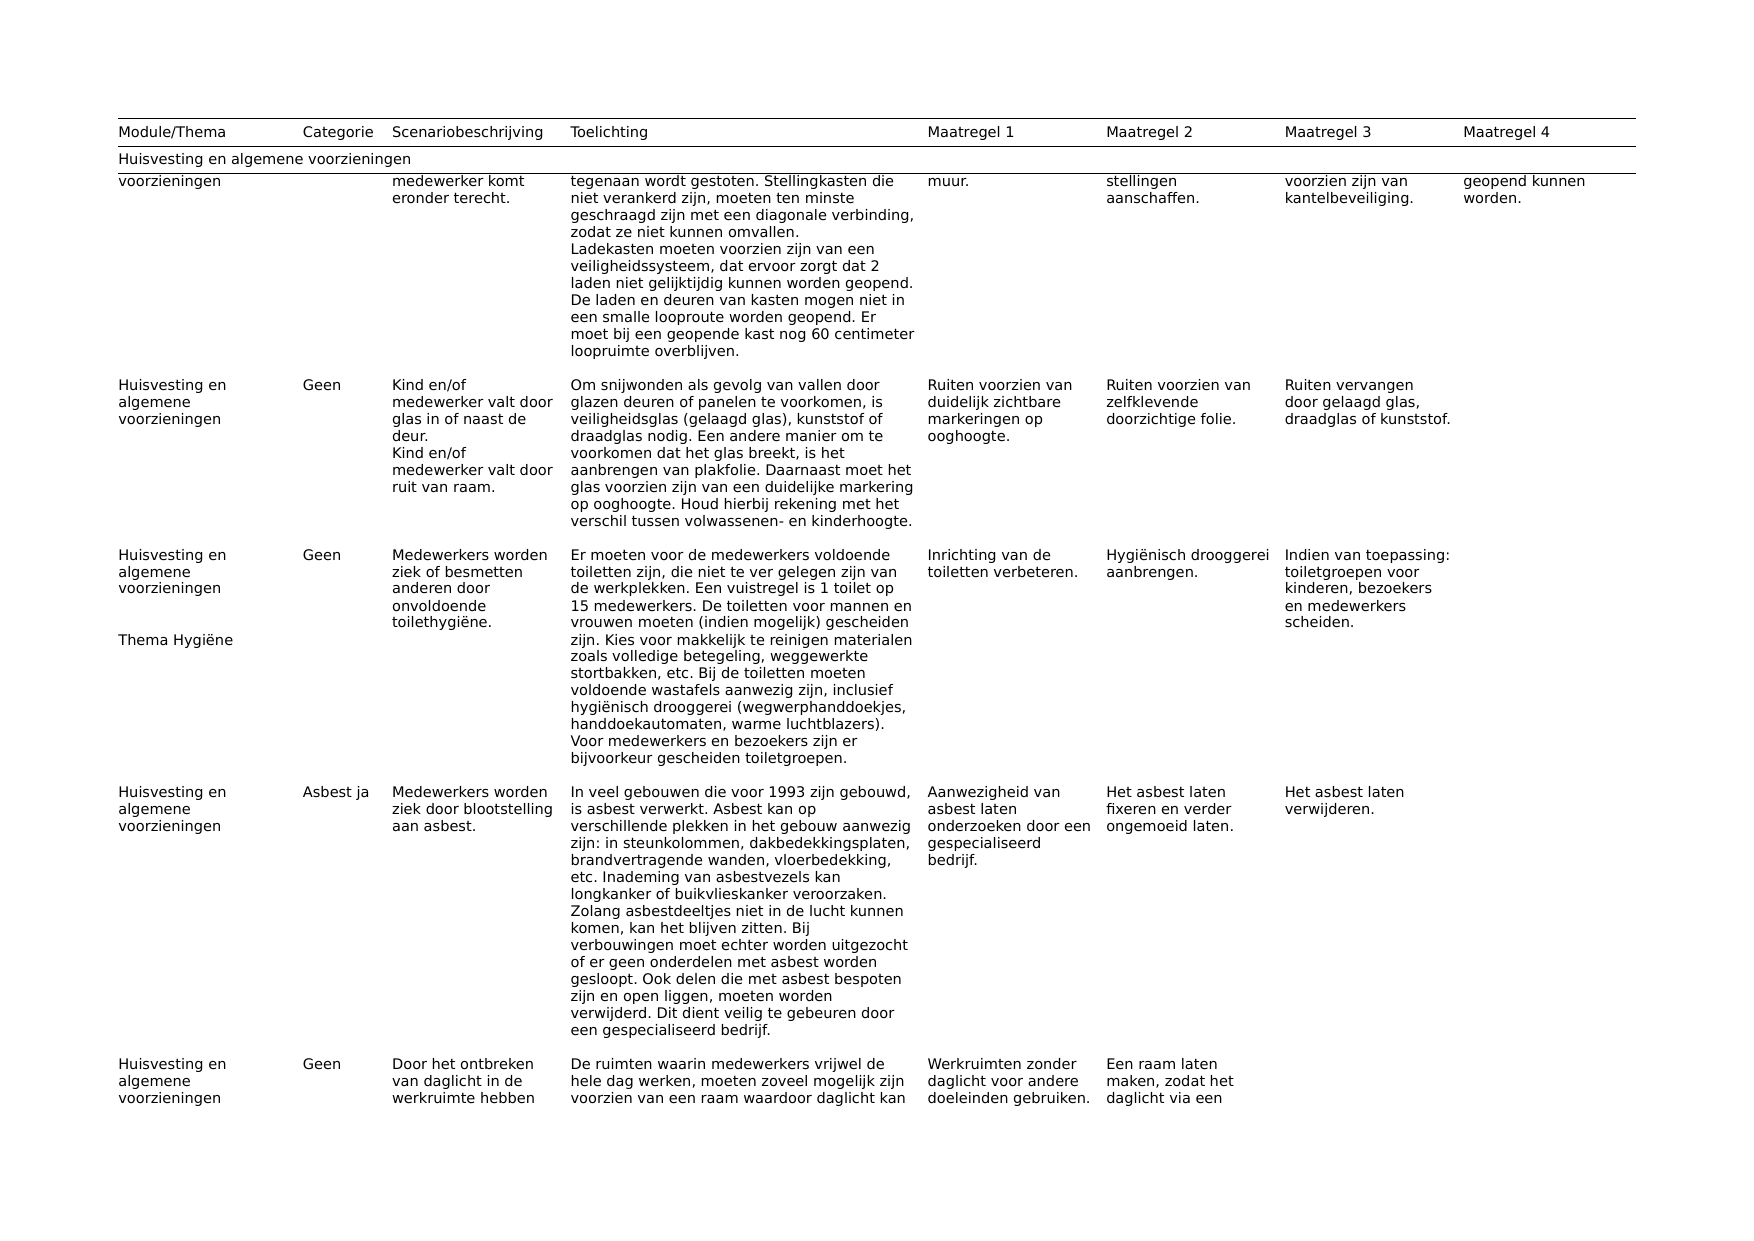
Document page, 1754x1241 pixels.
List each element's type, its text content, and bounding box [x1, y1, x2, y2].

table_cell [1457, 784, 1636, 1039]
table_header Maatregel 1 [922, 119, 1100, 146]
table_cell [1457, 631, 1636, 767]
table_cell [386, 1039, 564, 1056]
table_cell Geen [297, 1056, 386, 1107]
table_cell In veel gebouwen die voor 1993 zijn gebouwd, is asbest verwerkt. Asbest kan op verschillende plekken in het gebouw aanwezig zijn: in steunkolommen, dakbedekkingsplaten, brandvertragende wanden, vloerbedekking, etc. Inademing van asbestvezels kan longkanker of buikvlieskanker veroorzaken. Zolang asbestdeeltjes niet in de lucht kunnen komen, kan het blijven zitten. Bij verbouwingen moet echter worden uitgezocht of er geen onderdelen met asbest worden gesloopt. Ook delen die met asbest bespoten zijn en open liggen, moeten worden verwijderd. Dit dient veilig te gebeuren door een gespecialiseerd bedrijf. [565, 784, 922, 1039]
table_cell tegenaan wordt gestoten. Stellingkasten die niet verankerd zijn, moeten ten minste geschraagd zijn met een diagonale verbinding, zodat ze niet kunnen omvallen. Ladekasten moeten voorzien zijn van een veiligheidssysteem, dat ervoor zorgt dat 2 laden niet gelijktijdig kunnen worden geopend. De laden en deuren van kasten mogen niet in een smalle looproute worden geopend. Er moet bij een geopende kast nog 60 centimeter loopruimte overblijven. [565, 174, 922, 360]
table_cell Inrichting van de toiletten verbeteren. [922, 546, 1100, 631]
table_cell Het asbest laten fixeren en verder ongemoeid laten. [1100, 784, 1279, 1039]
table_cell Indien van toepassing: toiletgroepen voor kinderen, bezoekers en medewerkers scheiden. [1279, 546, 1457, 631]
table_cell [1100, 631, 1279, 767]
table_cell [386, 767, 564, 784]
table_cell [118, 1039, 297, 1056]
table_cell Asbest ja [297, 784, 386, 1039]
table_cell Geen [297, 377, 386, 529]
table_header Maatregel 3 [1279, 119, 1457, 146]
table_cell medewerker komt eronder terecht. [386, 174, 564, 360]
table_cell [922, 1039, 1100, 1056]
table_cell [118, 530, 297, 546]
table_cell Er moeten voor de medewerkers voldoende toiletten zijn, die niet te ver gelegen zijn van de werkplekken. Een vuistregel is 1 toilet op 15 medewerkers. De toiletten voor mannen en vrouwen moeten (indien mogelijk) gescheiden zijn. Kies voor makkelijk te reinigen materialen zoals volledige betegeling, weggewerkte stortbakken, etc. Bij de toiletten moeten voldoende wastafels aanwezig zijn, inclusief hygiënisch drooggerei (wegwerphanddoekjes, handdoekautomaten, warme luchtblazers). Voor medewerkers en bezoekers zijn er bijvoorkeur gescheiden toiletgroepen. [565, 546, 922, 767]
table_cell [118, 360, 297, 377]
table_cell [1457, 530, 1636, 546]
table_cell [1457, 377, 1636, 529]
table_cell [297, 767, 386, 784]
table_cell Huisvesting en algemene voorzieningen [118, 546, 297, 631]
table_cell Een raam laten maken, zodat het daglicht via een [1100, 1056, 1279, 1107]
table_cell Hygiënisch drooggerei aanbrengen. [1100, 546, 1279, 631]
table_cell voorzieningen [118, 174, 297, 360]
table_header Maatregel 2 [1100, 119, 1279, 146]
table_cell [922, 360, 1100, 377]
table_cell [1100, 360, 1279, 377]
table_header Categorie [297, 119, 386, 146]
table_cell Huisvesting en algemene voorzieningen [118, 784, 297, 1039]
table_cell [386, 631, 564, 767]
table_cell Thema Hygiëne [118, 631, 297, 767]
table_cell [297, 174, 386, 360]
table_cell [1279, 767, 1457, 784]
table_cell Ruiten vervangen door gelaagd glas, draadglas of kunststof. [1279, 377, 1457, 529]
table_cell Het asbest laten verwijderen. [1279, 784, 1457, 1039]
table_cell muur. [922, 174, 1100, 360]
table_cell stellingen aanschaffen. [1100, 174, 1279, 360]
table_cell [1100, 1039, 1279, 1056]
table_cell [1100, 530, 1279, 546]
table_cell Werkruimten zonder daglicht voor andere doeleinden gebruiken. [922, 1056, 1100, 1107]
table_header Maatregel 4 [1457, 119, 1636, 146]
table_cell Medewerkers worden ziek door blootstelling aan asbest. [386, 784, 564, 1039]
table_cell [1279, 631, 1457, 767]
table_cell [1457, 360, 1636, 377]
table_cell [565, 1039, 922, 1056]
table_header Module/Thema [118, 119, 297, 146]
table_cell [565, 360, 922, 377]
table_cell Huisvesting en algemene voorzieningen [118, 377, 297, 529]
table_cell Aanwezigheid van asbest laten onderzoeken door een gespecialiseerd bedrijf. [922, 784, 1100, 1039]
table_cell Ruiten voorzien van duidelijk zichtbare markeringen op ooghoogte. [922, 377, 1100, 529]
table_cell [1457, 1056, 1636, 1107]
table_cell [1457, 767, 1636, 784]
table_cell [565, 767, 922, 784]
table_cell geopend kunnen worden. [1457, 174, 1636, 360]
table_cell [1457, 546, 1636, 631]
table_cell [922, 530, 1100, 546]
table_cell [297, 1039, 386, 1056]
table_cell [1457, 1039, 1636, 1056]
table_cell [297, 530, 386, 546]
table_cell [297, 360, 386, 377]
table_cell Door het ontbreken van daglicht in de werkruimte hebben [386, 1056, 564, 1107]
table_cell Geen [297, 546, 386, 631]
table_cell Kind en/of medewerker valt door glas in of naast de deur. Kind en/of medewerker valt door ruit van raam. [386, 377, 564, 529]
table_cell [1279, 530, 1457, 546]
table_cell Om snijwonden als gevolg van vallen door glazen deuren of panelen te voorkomen, is veiligheidsglas (gelaagd glas), kunststof of draadglas nodig. Een andere manier om te voorkomen dat het glas breekt, is het aanbrengen van plakfolie. Daarnaast moet het glas voorzien zijn van een duidelijke markering op ooghoogte. Houd hierbij rekening met het verschil tussen volwassenen- en kinderhoogte. [565, 377, 922, 529]
table_cell Ruiten voorzien van zelfklevende doorzichtige folie. [1100, 377, 1279, 529]
table_header Scenariobeschrijving [386, 119, 564, 146]
table_cell De ruimten waarin medewerkers vrijwel de hele dag werken, moeten zoveel mogelijk zijn voorzien van een raam waardoor daglicht kan [565, 1056, 922, 1107]
table_cell Huisvesting en algemene voorzieningen [118, 1056, 297, 1107]
table_cell [1279, 1056, 1457, 1107]
table_cell [386, 360, 564, 377]
table_cell [1279, 1039, 1457, 1056]
table_cell Huisvesting en algemene voorzieningen [118, 147, 1636, 173]
table_cell [922, 631, 1100, 767]
table_cell [922, 767, 1100, 784]
table_cell [565, 530, 922, 546]
table_cell Medewerkers worden ziek of besmetten anderen door onvoldoende toilethygiëne. [386, 546, 564, 631]
table_cell [118, 767, 297, 784]
table_header Toelichting [565, 119, 922, 146]
table_cell [1279, 360, 1457, 377]
table_cell [1100, 767, 1279, 784]
table_cell [297, 631, 386, 767]
table_cell voorzien zijn van kantelbeveiliging. [1279, 174, 1457, 360]
table_cell [386, 530, 564, 546]
